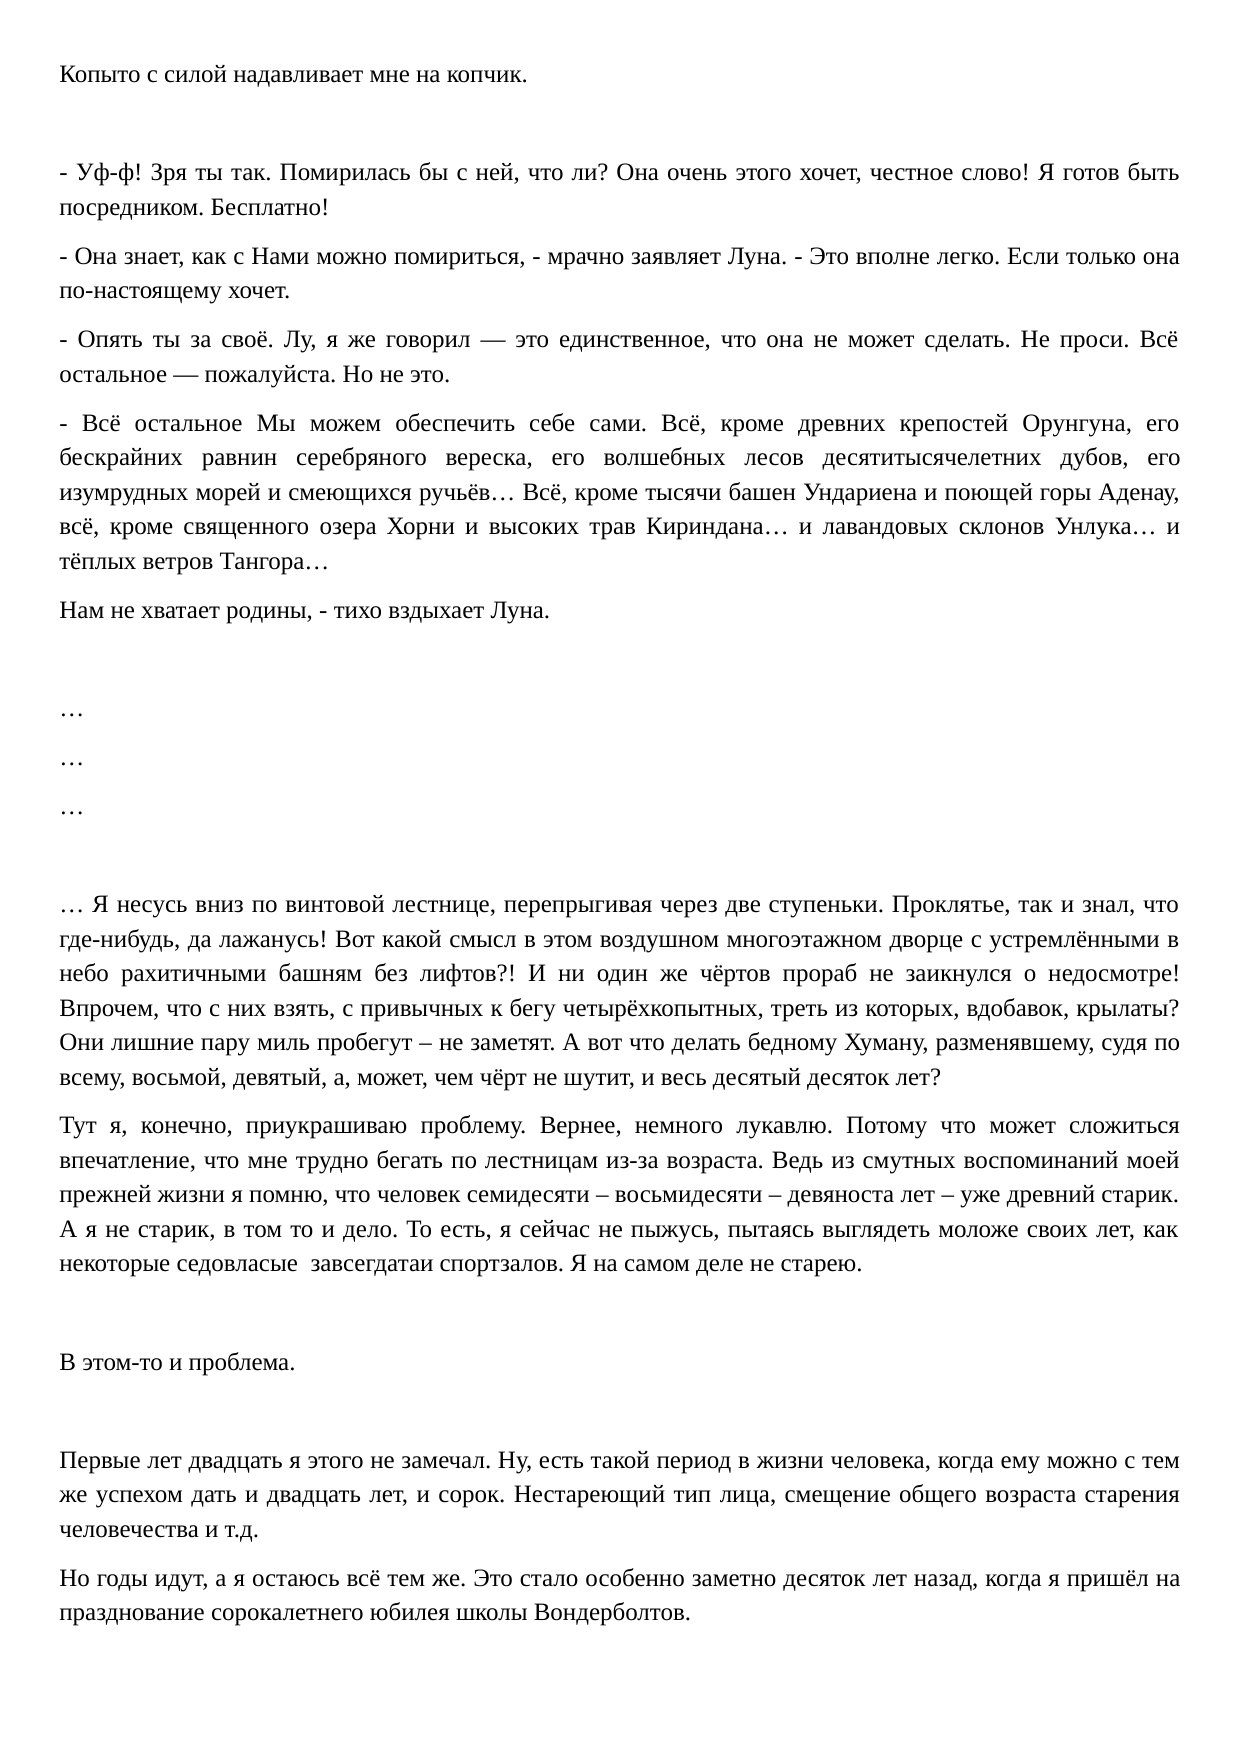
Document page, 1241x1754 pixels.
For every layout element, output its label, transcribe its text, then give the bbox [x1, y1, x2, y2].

text … [59, 742, 1181, 771]
text Тут я, конечно, приукрашиваю проблему. Вернее, немного лукавлю. Потому что может сложиться впечатление, что мне трудно бегать по лестницам из-за возраста. Ведь из смутных воспоминаний моей прежней жизни я помню, что человек семидесяти – восьмидесяти – девяноста лет – уже древний старик. А я не старик, в том то и дело. То есть, я сейчас не пыжусь, пытаясь выглядеть моложе своих лет, как некоторые седовласые завсегдатаи спортзалов. Я на самом деле не старею. [59, 1111, 1181, 1277]
text - Всё остальное Мы можем обеспечить себе сами. Всё, кроме древних крепостей Орунгуна, его бескрайних равнин серебряного вереска, его волшебных лесов десятитысячелетних дубов, его изумрудных морей и смеющихся ручьёв… Всё, кроме тысячи башен Ундариена и поющей горы Аденау, всё, кроме священного озера Хорни и высоких трав Кириндана… и лавандовых склонов Унлука… и тёплых ветров Тангора… [59, 408, 1181, 574]
text - Уф-ф! Зря ты так. Помирилась бы с ней, что ли? Она очень этого хочет, честное слово! Я готов быть посредником. Бесплатно! [59, 157, 1181, 220]
text Нам не хватает родины, - тихо вздыхает Луна. [59, 595, 1181, 623]
text … Я несусь вниз по винтовой лестнице, перепрыгивая через две ступеньки. Проклятье, так и знал, что где-нибудь, да лажанусь! Вот какой смысл в этом воздушном многоэтажном дворце с устремлёнными в небо рахитичными башням без лифтов?! И ни один же чёртов прораб не заикнулся о недосмотре! Впрочем, что с них взять, с привычных к бегу четырёхкопытных, треть из которых, вдобавок, крылаты? Они лишние пару миль пробегут – не заметят. А вот что делать бедному Хуману, разменявшему, судя по всему, восьмой, девятый, а, может, чем чёрт не шутит, и весь десятый десяток лет? [59, 889, 1181, 1090]
text … [59, 693, 1181, 722]
text Копыто с силой надавливает мне на копчик. [59, 59, 1181, 88]
text … [59, 791, 1181, 820]
text Но годы идут, а я остаюсь всё тем же. Это стало особенно заметно десяток лет назад, когда я пришёл на празднование сорокалетнего юбилея школы Вондерболтов. [59, 1563, 1181, 1626]
text - Опять ты за своё. Лу, я же говорил — это единственное, что она не может сделать. Не проси. Всё остальное — пожалуйста. Но не это. [59, 324, 1181, 387]
text Первые лет двадцать я этого не замечал. Ну, есть такой период в жизни человека, когда ему можно с тем же успехом дать и двадцать лет, и сорок. Нестареющий тип лица, смещение общего возраста старения человечества и т.д. [59, 1445, 1181, 1542]
text - Она знает, как с Нами можно помириться, - мрачно заявляет Луна. - Это вполне легко. Если только она по-настоящему хочет. [59, 241, 1181, 304]
text В этом-то и проблема. [59, 1347, 1181, 1375]
